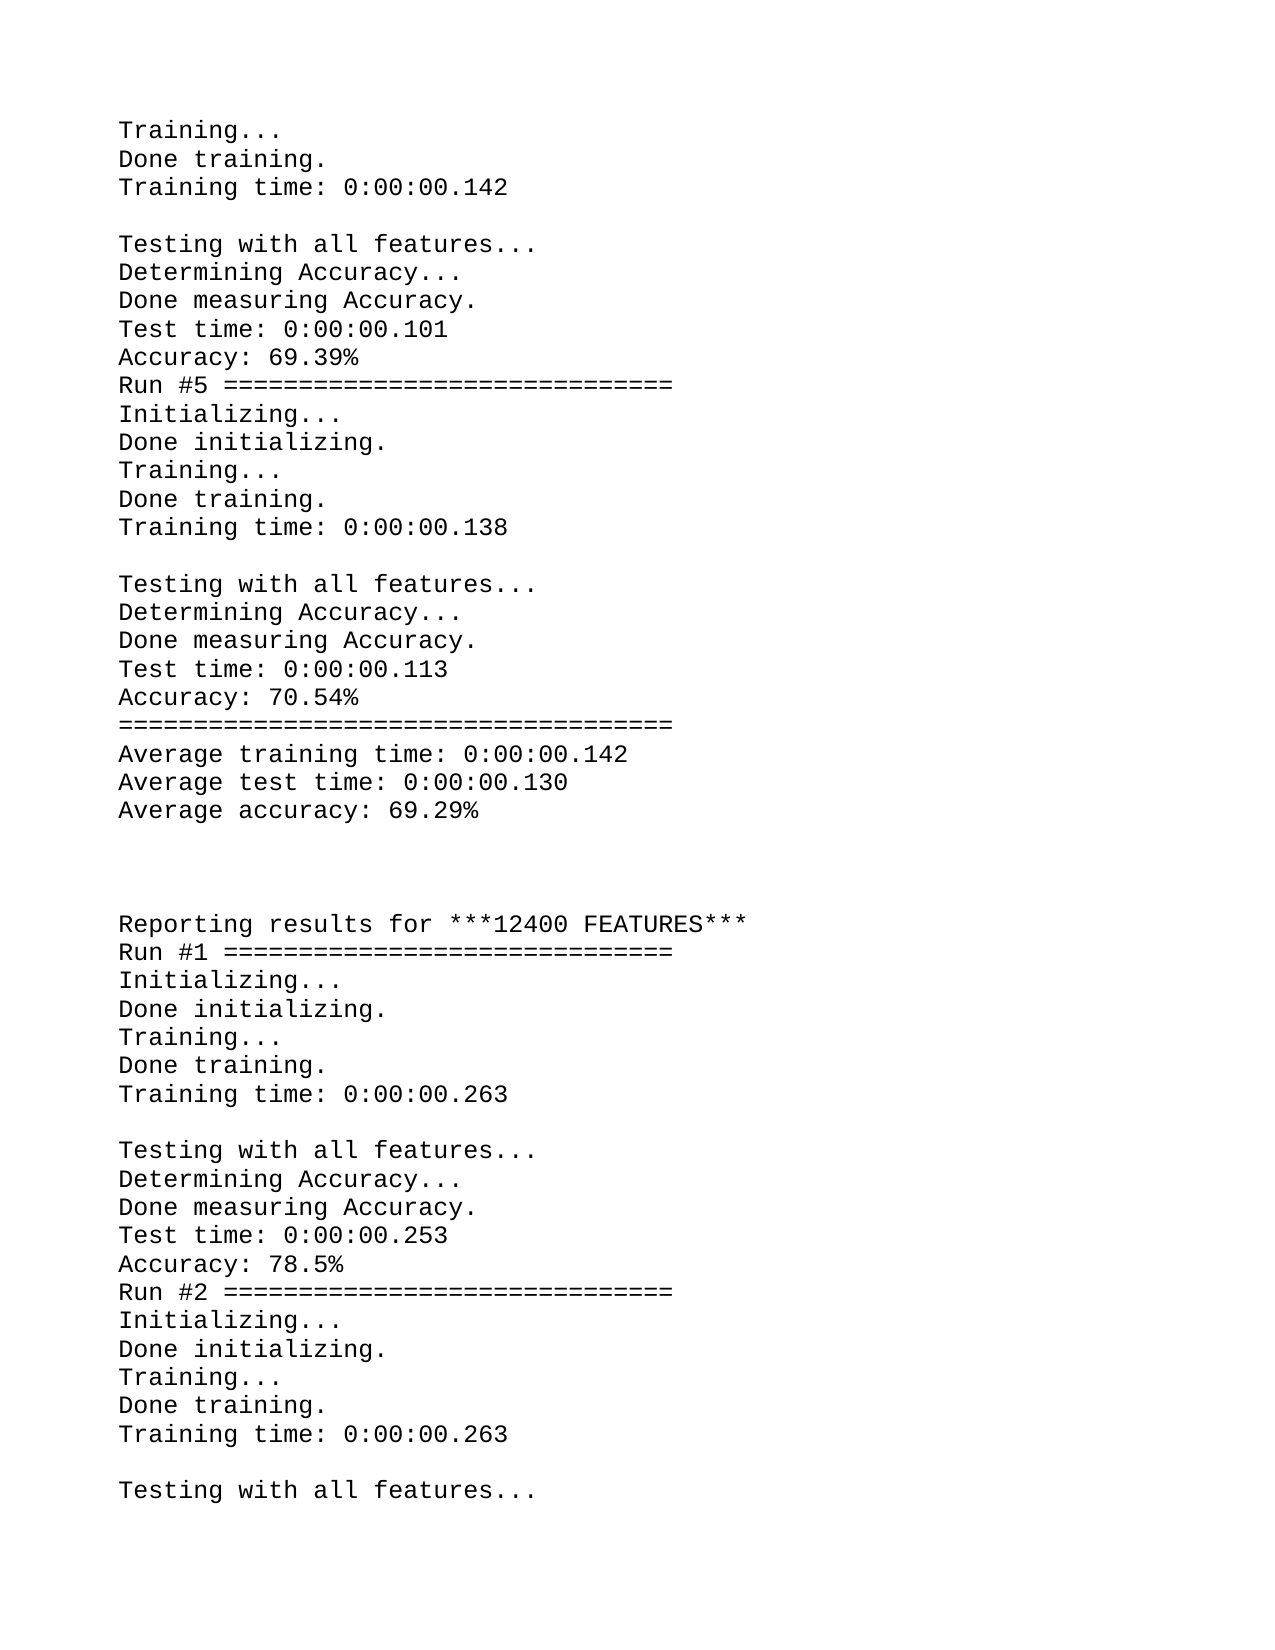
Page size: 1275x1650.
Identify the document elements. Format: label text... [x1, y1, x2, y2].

text Done measuring Accuracy. [118, 1195, 1157, 1223]
text Testing with all features... [118, 571, 1157, 600]
text Test time: 0:00:00.113 [118, 656, 1157, 685]
text Determining Accuracy... [118, 1166, 1157, 1195]
text Done training. [118, 486, 1157, 515]
text Average training time: 0:00:00.142 [118, 741, 1157, 770]
text Determining Accuracy... [118, 600, 1157, 628]
text Run #1 ============================== [118, 940, 1157, 968]
text Done training. [118, 146, 1157, 175]
text Test time: 0:00:00.101 [118, 316, 1157, 345]
text Run #5 ============================== [118, 373, 1157, 401]
text Training time: 0:00:00.263 [118, 1421, 1157, 1450]
text Accuracy: 69.39% [118, 345, 1157, 373]
text Training... [118, 1025, 1157, 1053]
text Average accuracy: 69.29% [118, 798, 1157, 826]
text Done initializing. [118, 996, 1157, 1025]
text Training... [118, 118, 1157, 146]
text Done training. [118, 1053, 1157, 1081]
text Done measuring Accuracy. [118, 288, 1157, 316]
text Training time: 0:00:00.263 [118, 1081, 1157, 1110]
text Done initializing. [118, 430, 1157, 458]
text Training... [118, 1365, 1157, 1393]
text Done initializing. [118, 1336, 1157, 1365]
text Accuracy: 70.54% [118, 685, 1157, 713]
text Done measuring Accuracy. [118, 628, 1157, 656]
text Determining Accuracy... [118, 260, 1157, 288]
text ===================================== [118, 713, 1157, 741]
text Accuracy: 78.5% [118, 1251, 1157, 1280]
text Initializing... [118, 401, 1157, 430]
text Done training. [118, 1393, 1157, 1421]
text Training... [118, 458, 1157, 486]
text Training time: 0:00:00.142 [118, 175, 1157, 203]
text Initializing... [118, 968, 1157, 996]
text Initializing... [118, 1308, 1157, 1336]
text Run #2 ============================== [118, 1280, 1157, 1308]
text Testing with all features... [118, 1138, 1157, 1166]
text Testing with all features... [118, 231, 1157, 260]
text Average test time: 0:00:00.130 [118, 770, 1157, 798]
text Test time: 0:00:00.253 [118, 1223, 1157, 1251]
text Reporting results for ***12400 FEATURES*** [118, 911, 1157, 940]
text Testing with all features... [118, 1478, 1157, 1506]
text Training time: 0:00:00.138 [118, 515, 1157, 543]
